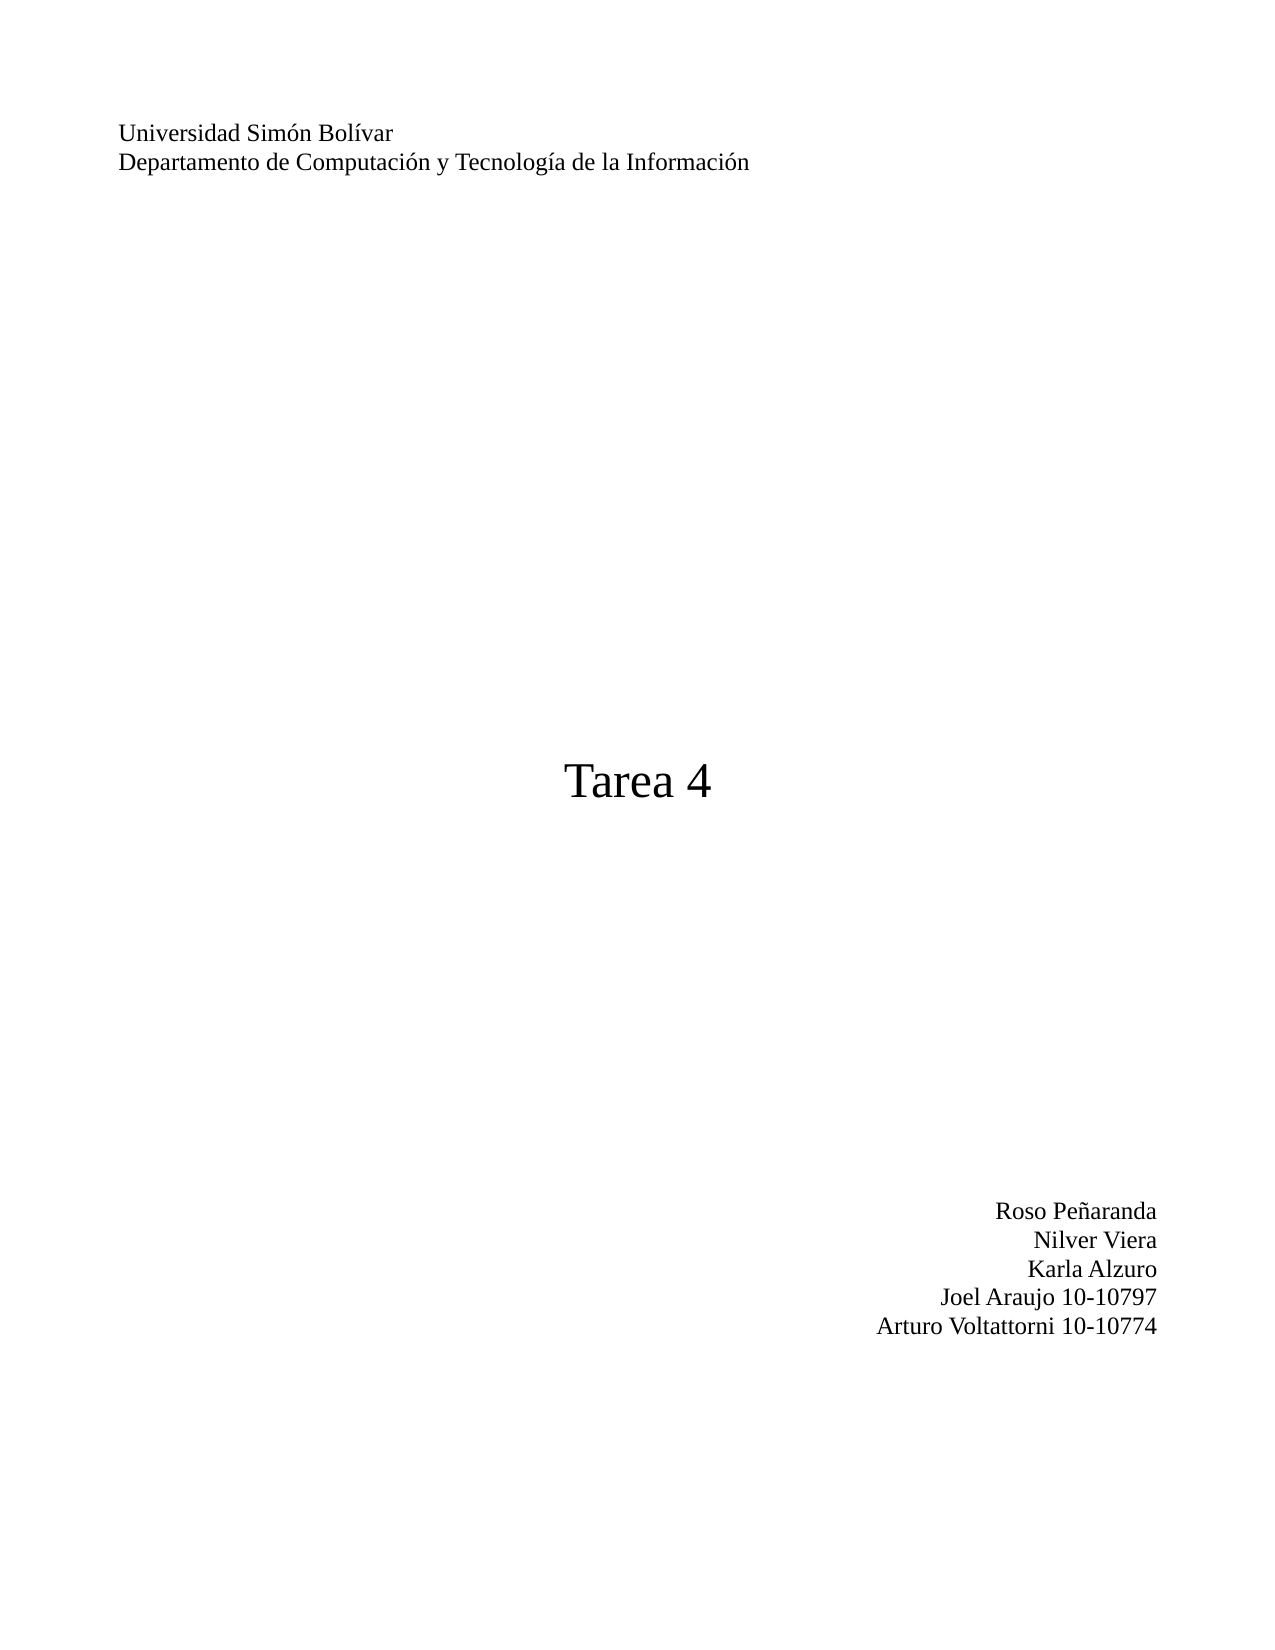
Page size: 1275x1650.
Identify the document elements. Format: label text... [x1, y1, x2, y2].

text Joel Araujo 10-10797 [118, 1282, 1157, 1311]
text Universidad Simón Bolívar [118, 118, 1157, 147]
text Nilver Viera [118, 1225, 1157, 1254]
text Karla Alzuro [118, 1254, 1157, 1282]
text Departamento de Computación y Tecnología de la Información [118, 147, 1157, 176]
text Arturo Voltattorni 10-10774 [118, 1311, 1157, 1340]
text Roso Peñaranda [118, 1196, 1157, 1225]
text Tarea 4 [118, 751, 1157, 808]
